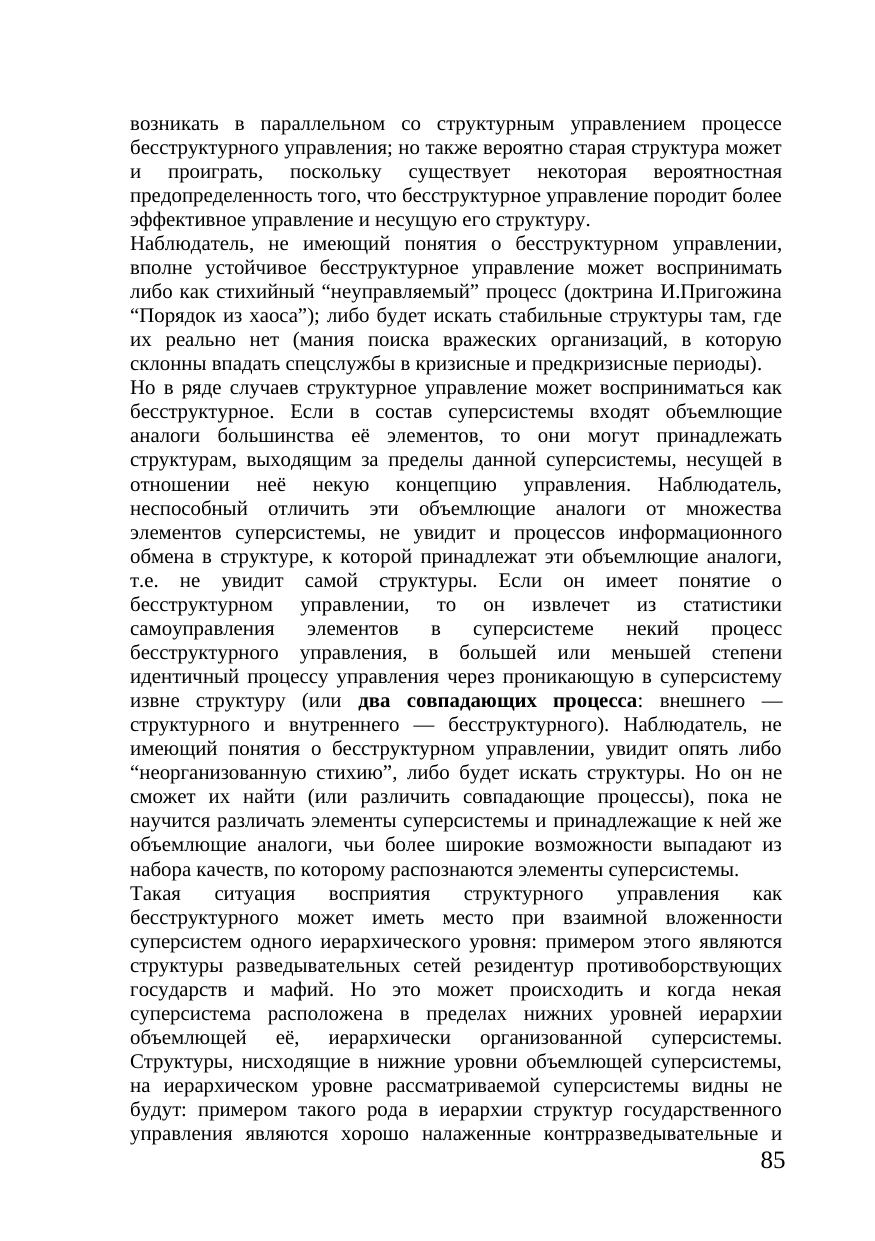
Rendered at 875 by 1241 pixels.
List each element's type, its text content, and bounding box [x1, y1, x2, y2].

text возникать в параллельном со структурным управлением процессе бесструктурного управления; но также вероятно старая структура может и проиграть, поскольку существует некоторая вероятностная предопределенность того, что бесструктурное управление породит более эффективное управление и несущую его структуру. [130, 111, 783, 231]
text Наблюдатель, не имеющий понятия о бесструктурном управлении, вполне устойчивое бесструктурное управление может воспринимать либо как стихийный “неуправляемый” процесс (доктрина И.Пригожина “Порядок из хаоса”); либо будет искать стабильные структуры там, где их реально нет (мания поиска вражеских организаций, в которую склонны впадать спецслужбы в кризисные и предкризисные периоды). [130, 231, 783, 375]
text Но в ряде случаев структурное управление может восприниматься как бесструктурное. Если в состав суперсистемы входят объемлющие аналоги большинства её элементов, то они могут принадлежать структурам, выходящим за пределы данной суперсистемы, несущей в отношении неё некую концепцию управления. Наблюдатель, неспособный отличить эти объемлющие аналоги от множества элементов суперсистемы, не увидит и процессов информационного обмена в структуре, к которой принадлежат эти объемлющие аналоги, т.е. не увидит самой структуры. Если он имеет понятие о бесструктурном управлении, то он извлечет из статистики самоуправления элементов в суперсистеме некий процесс бесструктурного управления, в большей или меньшей степени идентичный процессу управления через проникающую в суперсистему извне структуру (или два совпадающих процесса: внешнего — структурного и внутреннего — бесструктурного). Наблюдатель, не имеющий понятия о бесструктурном управлении, увидит опять либо “неорганизованную стихию”, либо будет искать структуры. Но он не сможет их найти (или различить совпадающие процессы), пока не научится различать элементы суперсистемы и принадлежащие к ней же объемлющие аналоги, чьи более широкие возможности выпадают из набора качеств, по которому распознаются элементы суперсистемы. [130, 375, 783, 881]
text Такая ситуация восприятия структурного управления как бесструктурного может иметь место при взаимной вложенности суперсистем одного иерархического уровня: примером этого являются структуры разведывательных сетей резидентур противоборствующих государств и мафий. Но это может происходить и когда некая суперсистема расположена в пределах нижних уровней иерархии объемлющей её, иерархически организованной суперсистемы. Структуры, нисходящие в нижние уровни объемлющей суперсистемы, на иерархическом уровне рассматриваемой суперсистемы видны не будут: примером такого рода в иерархии структур государственного управления являются хорошо налаженные контрразведывательные и [130, 881, 783, 1145]
